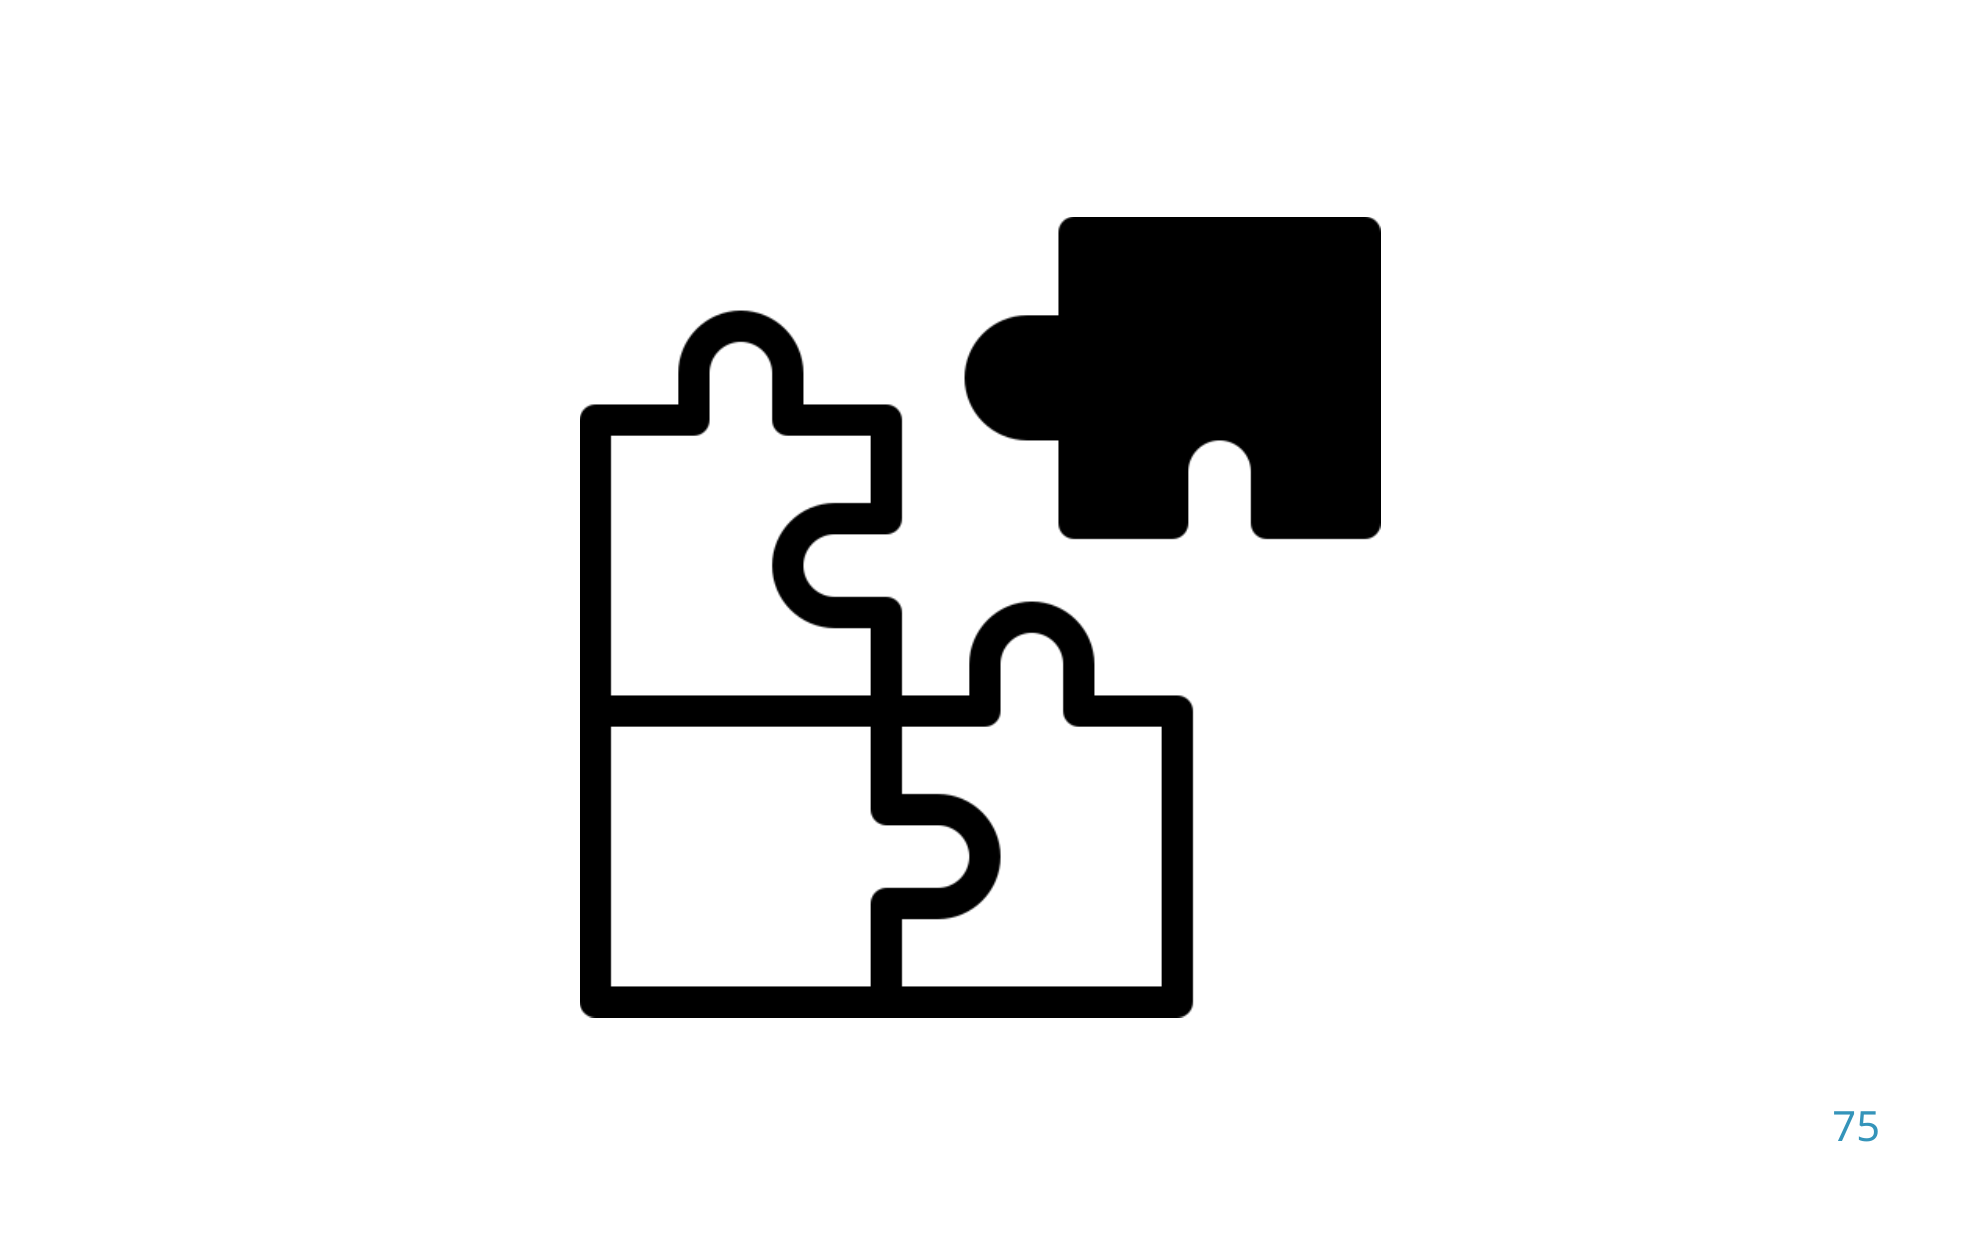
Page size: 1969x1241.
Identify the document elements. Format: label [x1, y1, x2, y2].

picture [580, 217, 1381, 1018]
text_box [1723, 1069, 1896, 1159]
